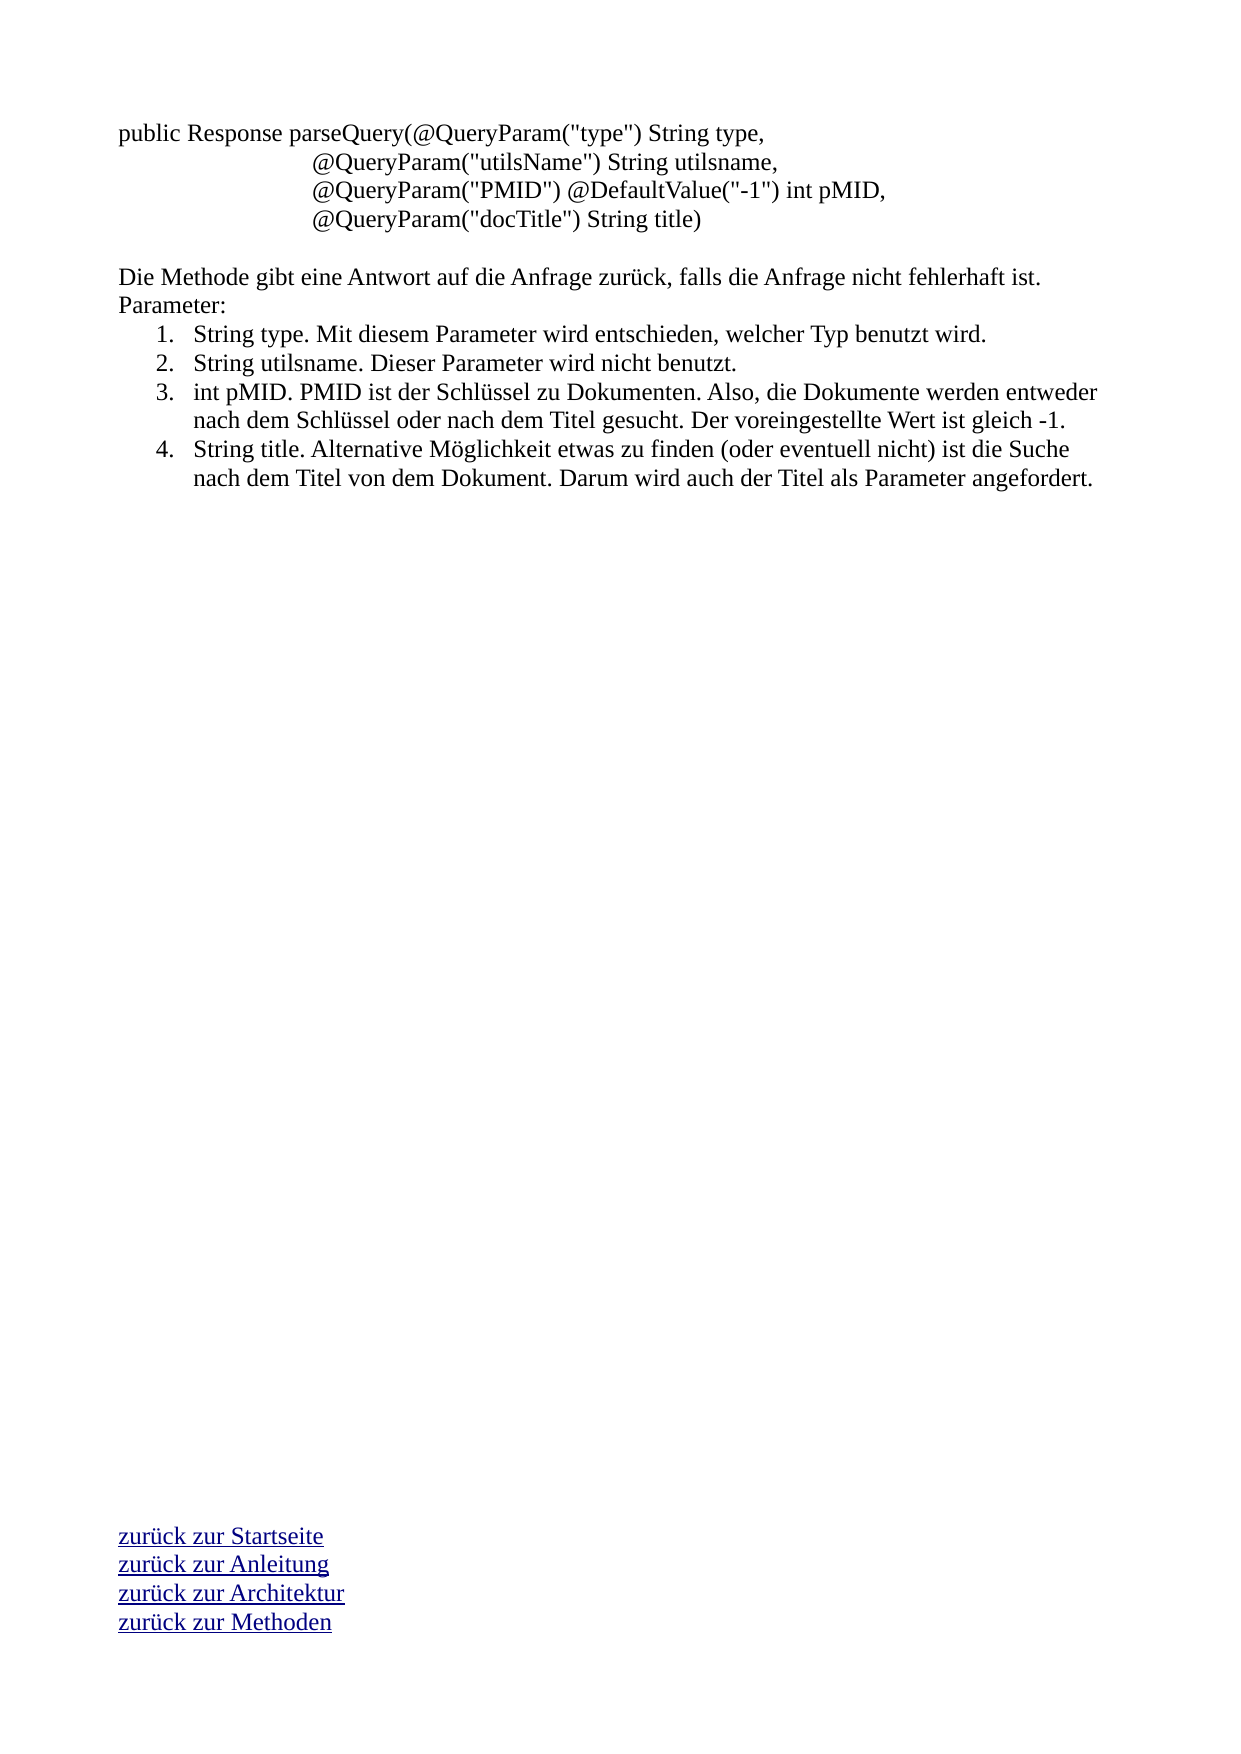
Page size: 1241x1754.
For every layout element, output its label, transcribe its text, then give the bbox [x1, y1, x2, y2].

text public Response parseQuery(@QueryParam("type") String type, [118, 118, 1122, 147]
text @QueryParam("PMID") @DefaultValue("-1") int pMID, [118, 176, 1122, 204]
list String type. Mit diesem Parameter wird entschieden, welcher Typ benutzt wird. [156, 319, 1122, 348]
list String utilsname. Dieser Parameter wird nicht benutzt. [156, 348, 1122, 377]
list int pMID. PMID ist der Schlüssel zu Dokumenten. Also, die Dokumente werden entweder nach dem Schlüssel oder nach dem Titel gesucht. Der voreingestellte Wert ist gleich -1. [156, 377, 1122, 434]
text Parameter: [118, 291, 1122, 319]
text @QueryParam("docTitle") String title) [118, 204, 1122, 233]
list String title. Alternative Möglichkeit etwas zu finden (oder eventuell nicht) ist die Suche nach dem Titel von dem Dokument. Darum wird auch der Titel als Parameter angefordert. [156, 434, 1122, 492]
text @QueryParam("utilsName") String utilsname, [118, 147, 1122, 176]
text Die Methode gibt eine Antwort auf die Anfrage zurück, falls die Anfrage nicht fehlerhaft ist. [118, 262, 1122, 291]
